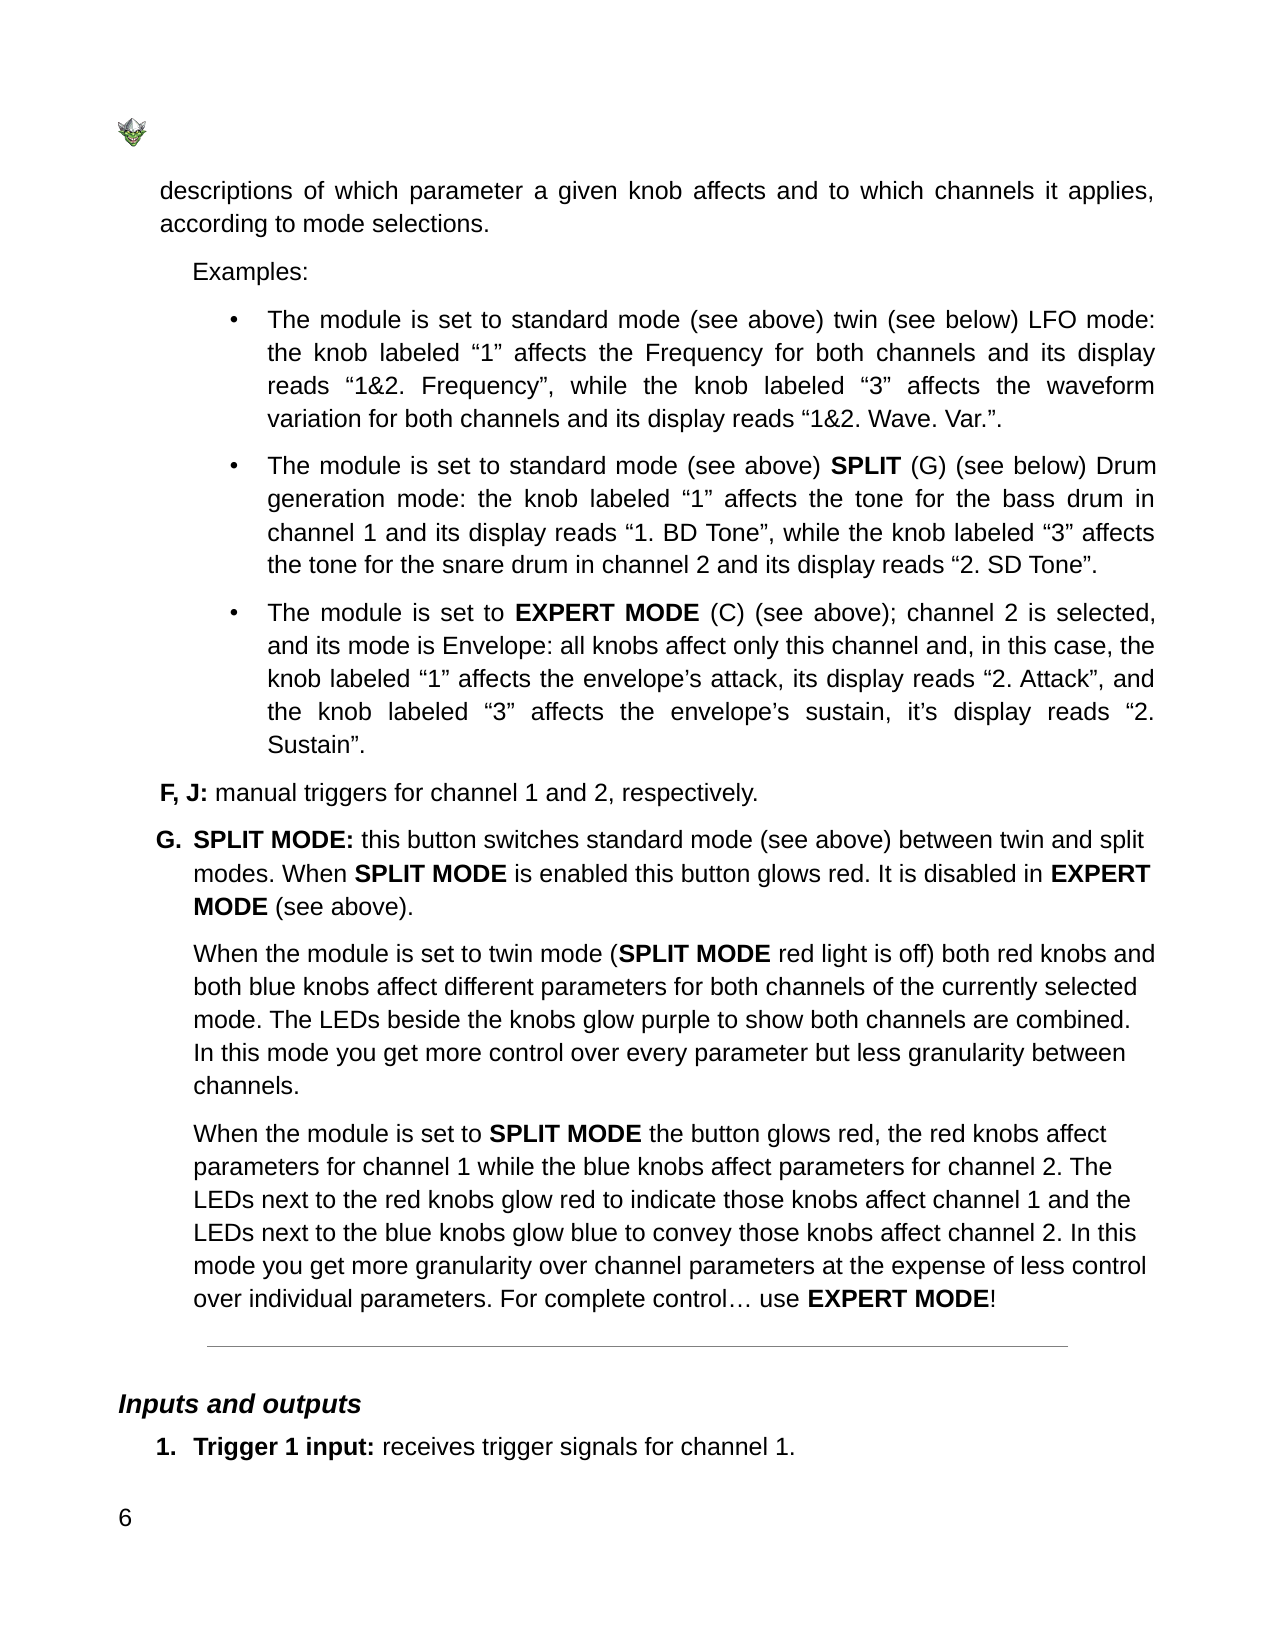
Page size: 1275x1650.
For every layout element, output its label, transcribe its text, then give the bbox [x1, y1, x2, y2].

list When the module is set to SPLIT MODE the button glows red, the red knobs affect parameters for channel 1 while the blue knobs affect parameters for channel 2. The LEDs next to the red knobs glow red to indicate those knobs affect channel 1 and the LEDs next to the blue knobs glow blue to convey those knobs affect channel 2. In this mode you get more granularity over channel parameters at the expense of less control over individual parameters. For complete control… use EXPERT MODE! [156, 1119, 1157, 1313]
list The module is set to standard mode (see above) SPLIT (G) (see below) Drum generation mode: the knob labeled “1” affects the tone for the bass drum in channel 1 and its display reads “1. BD Tone”, while the knob labeled “3” affects the tone for the snare drum in channel 2 and its display reads “2. SD Tone”. [229, 451, 1157, 579]
list SPLIT MODE: this button switches standard mode (see above) between twin and split modes. When SPLIT MODE is enabled this button glows red. It is disabled in EXPERT MODE (see above). [156, 826, 1157, 920]
text descriptions of which parameter a given knob affects and to which channels it applies, according to mode selections. [159, 176, 1157, 238]
text F, J: manual triggers for channel 1 and 2, respectively. [159, 778, 1157, 807]
list The module is set to EXPERT MODE (C) (see above); channel 2 is selected, and its mode is Envelope: all knobs affect only this channel and, in this case, the knob labeled “1” affects the envelope’s attack, its display reads “2. Attack”, and the knob labeled “3” affects the envelope’s sustain, it’s display reads “2. Sustain”. [229, 598, 1157, 759]
list The module is set to standard mode (see above) twin (see below) LFO mode: the knob labeled “1” affects the Frequency for both channels and its display reads “1&2. Frequency”, while the knob labeled “3” affects the waveform variation for both channels and its display reads “1&2. Wave. Var.”. [229, 304, 1157, 432]
list Trigger 1 input: receives trigger signals for channel 1. [156, 1432, 1157, 1461]
list When the module is set to twin mode (SPLIT MODE red light is off) both red knobs and both blue knobs affect different parameters for both channels of the currently selected mode. The LEDs beside the knobs glow purple to show both channels are combined. In this mode you get more control over every parameter but less granularity between channels. [156, 939, 1157, 1100]
subtitle Inputs and outputs [118, 1388, 1157, 1419]
text Examples: [192, 257, 1157, 286]
